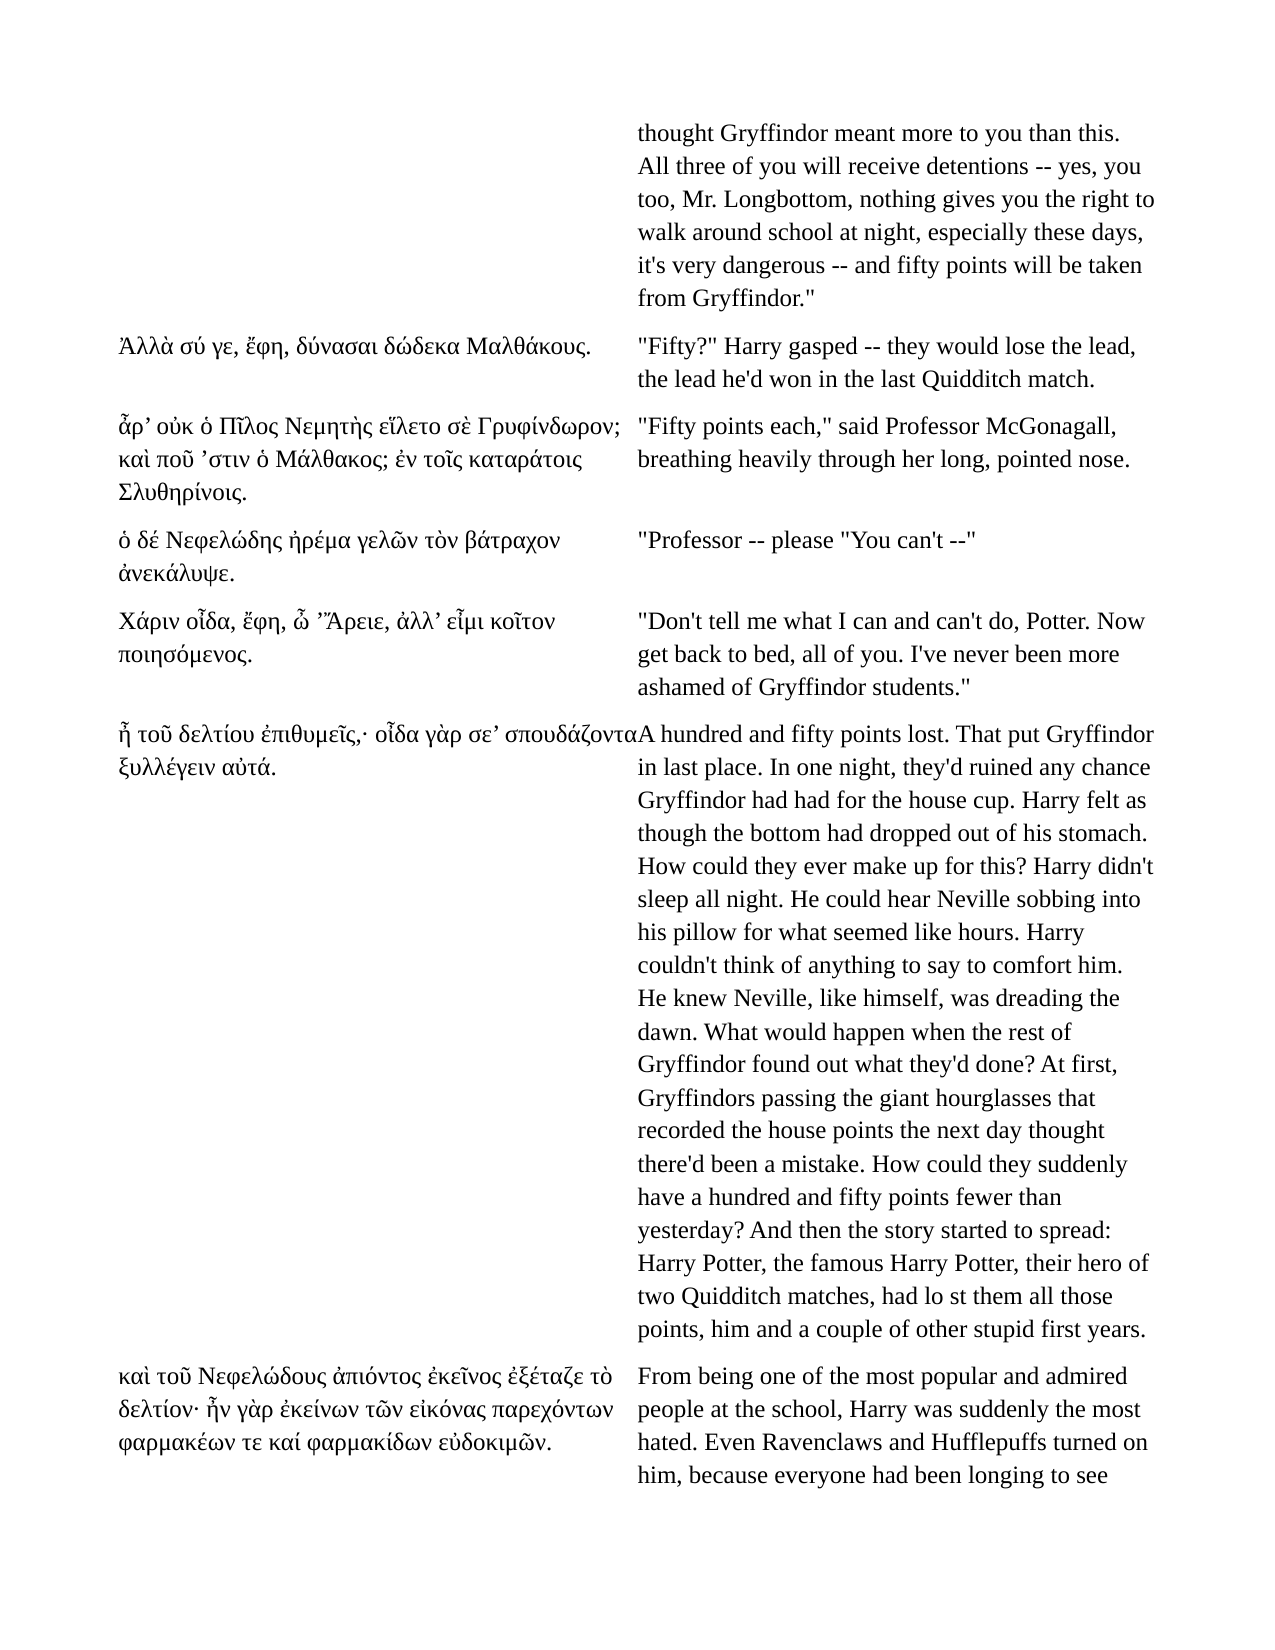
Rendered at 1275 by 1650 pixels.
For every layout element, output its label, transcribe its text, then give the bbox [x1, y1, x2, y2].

table_cell ὁ δέ Νεφελώδης ἠρέμα γελῶν τὸν βάτραχον ἀνεκάλυψε. [118, 525, 637, 606]
table_cell καὶ τοῦ Νεφελώδους ἀπιόντος ἐκεῖνος ἐξέταζε τὸ δελτίον· ἦν γὰρ ἐκείνων τῶν εἰκόνας παρεχόντων φαρμακέων τε καί φαρμακίδων εὐδοκιμῶν. [118, 1361, 637, 1489]
table_cell ἦ τοῦ δελτίου ἐπιθυμεῖς,· οἶδα γὰρ σε’ σπουδάζοντα ξυλλέγειν αὐτά. [118, 719, 637, 1361]
table_cell ἆρ’ οὐκ ὁ Πῖλος Νεμητὴς εἵλετο σὲ Γρυφίνδωρον; καὶ ποῦ ’στιν ὁ Μάλθακος; ἐν τοῖς καταράτοις Σλυθηρίνοις. [118, 411, 637, 525]
table_cell [118, 118, 637, 331]
table_cell From being one of the most popular and admired people at the school, Harry was suddenly the most hated. Even Ravenclaws and Hufflepuffs turned on him, because everyone had been longing to see [638, 1361, 1157, 1489]
table_cell Ἀλλὰ σύ γε, ἔφη, δύνασαι δώδεκα Μαλθάκους. [118, 331, 637, 411]
table_cell "Fifty?" Harry gasped -- they would lose the lead, the lead he'd won in the last Quidditch match. [638, 331, 1157, 411]
table_cell A hundred and fifty points lost. That put Gryffindor in last place. In one night, they'd ruined any chance Gryffindor had had for the house cup. Harry felt as though the bottom had dropped out of his stomach. How could they ever make up for this? Harry didn't sleep all night. He could hear Neville sobbing into his pillow for what seemed like hours. Harry couldn't think of anything to say to comfort him. He knew Neville, like himself, was dreading the dawn. What would happen when the rest of Gryffindor found out what they'd done? At first, Gryffindors passing the giant hourglasses that recorded the house points the next day thought there'd been a mistake. How could they suddenly have a hundred and fifty points fewer than yesterday? And then the story started to spread: Harry Potter, the famous Harry Potter, their hero of two Quidditch matches, had lo st them all those points, him and a couple of other stupid first years. [638, 719, 1157, 1361]
table_cell "Fifty points each," said Professor McGonagall, breathing heavily through her long, pointed nose. [638, 411, 1157, 525]
table_cell "Professor -- please "You can't --" [638, 525, 1157, 606]
table_cell Χάριν οἶδα, ἔφη, ὦ ’Ἄρειε, ἀλλ’ εἶμι κοῖτον ποιησόμενος. [118, 606, 637, 719]
table_cell thought Gryffindor meant more to you than this. All three of you will receive detentions -- yes, you too, Mr. Longbottom, nothing gives you the right to walk around school at night, especially these days, it's very dangerous -- and fifty points will be taken from Gryffindor." [638, 118, 1157, 331]
table_cell "Don't tell me what I can and can't do, Potter. Now get back to bed, all of you. I've never been more ashamed of Gryffindor students." [638, 606, 1157, 719]
